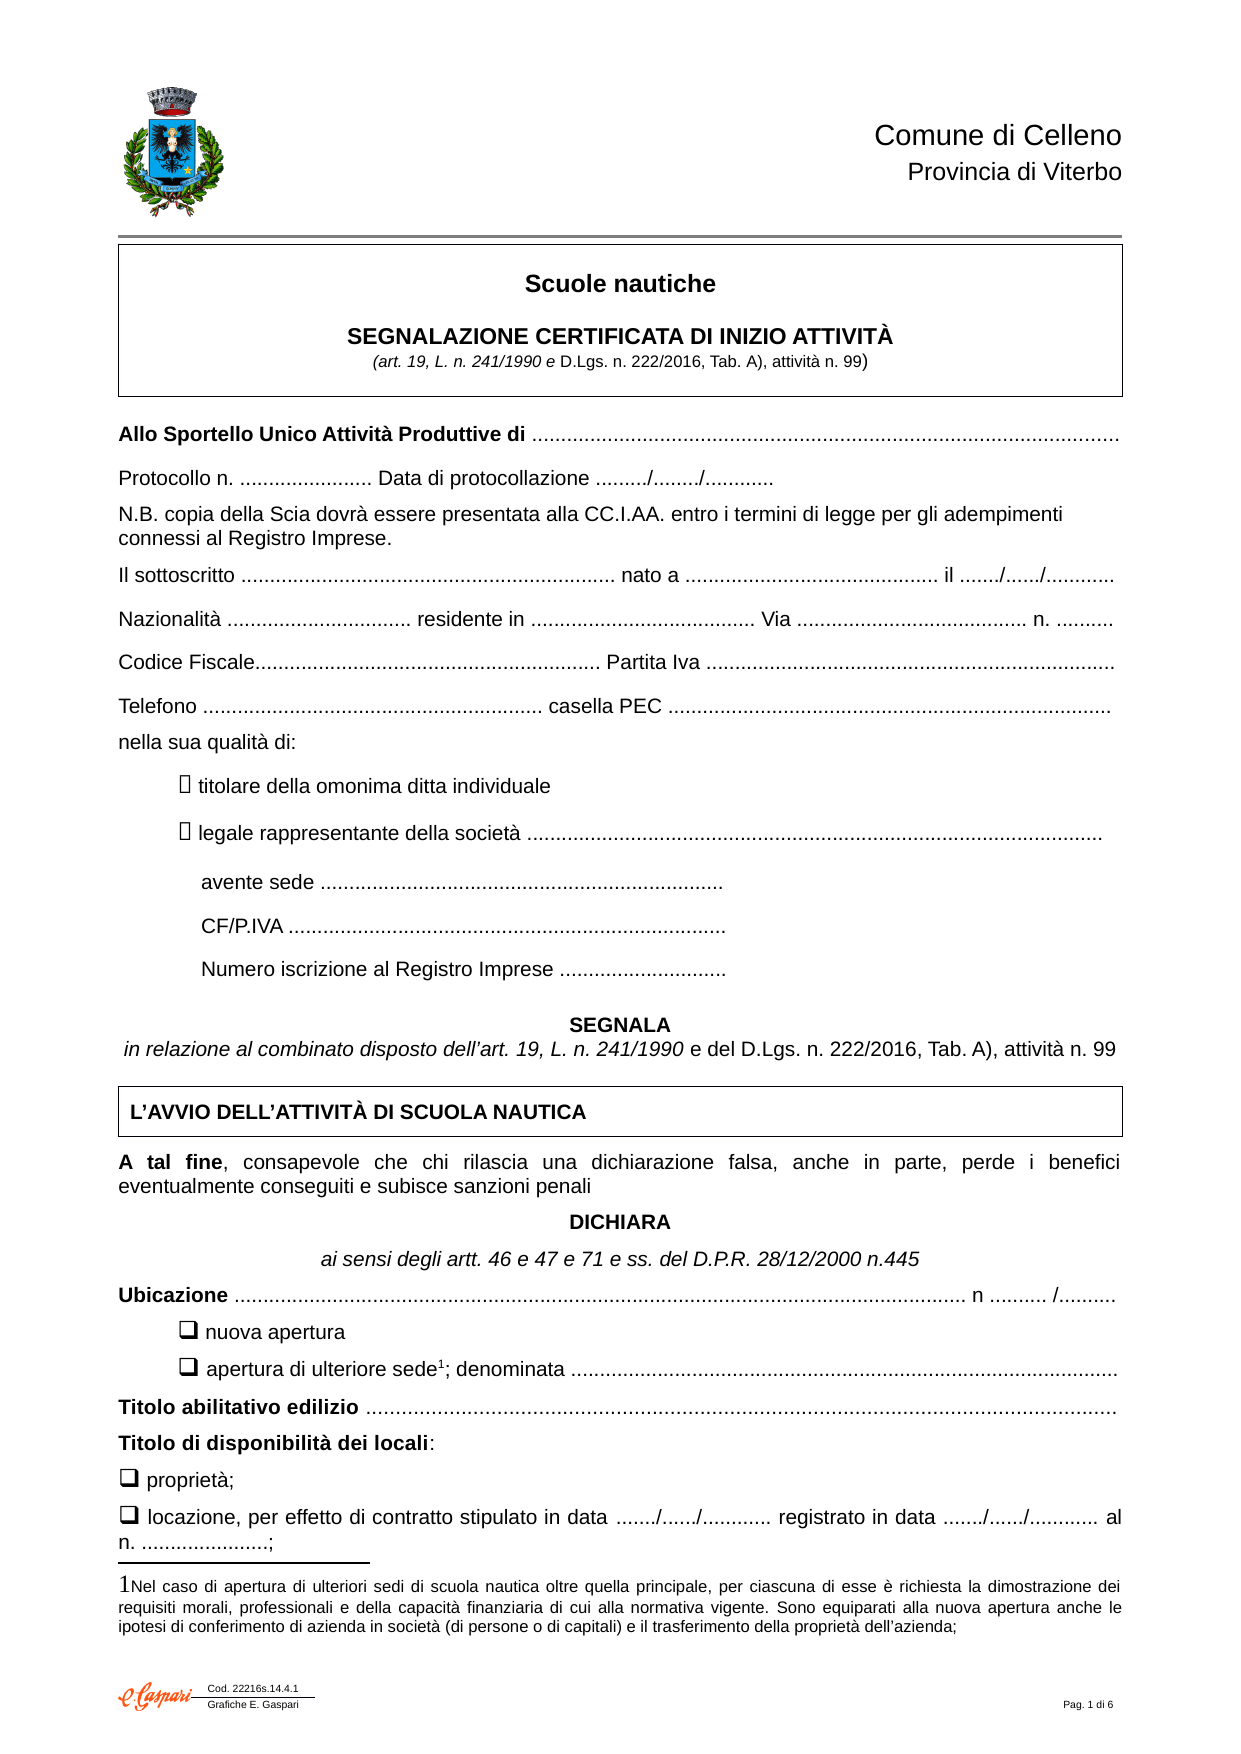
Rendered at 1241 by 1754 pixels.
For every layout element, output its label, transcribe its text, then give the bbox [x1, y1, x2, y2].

text in relazione al combinato disposto dell’art. 19, L. n. 241/1990 e del D.Lgs. n. 222/2016, Tab. A), attività n. 99 [118, 1037, 1122, 1061]
picture [122, 87, 224, 118]
text  titolare della omonima ditta individuale [177, 767, 1122, 801]
picture [122, 185, 224, 219]
text Titolo abilitativo edilizio .............................................................................................................................. [118, 1394, 1122, 1418]
text Nazionalità ................................ residente in ....................................... Via ........................................ n. .......... [118, 606, 1122, 630]
table_header L’AVVIO DELL’ATTIVITÀ DI SCUOLA NAUTICA [119, 1087, 1122, 1136]
text Il sottoscritto ................................................................. nato a ............................................ il ......./....../............ [118, 563, 1122, 587]
picture [122, 152, 148, 157]
text Comune di Celleno [118, 118, 1122, 152]
text  proprietà; [118, 1467, 1122, 1492]
text Allo Sportello Unico Attività Produttive di [118, 422, 1122, 446]
text A tal fine, consapevole che chi rilascia una dichiarazione falsa, anche in parte, perde i benefici eventualmente conseguiti e subisce sanzioni penali [118, 1150, 1122, 1198]
text N.B. copia della Scia dovrà essere presentata alla CC.I.AA. entro i termini di legge per gli adempimenti connessi al Registro Imprese. [118, 502, 1122, 550]
picture [118, 1682, 192, 1711]
text CF/P.IVA ............................................................................ [201, 913, 1122, 937]
text Protocollo n. ....................... Data di protocollazione ........./......../............ [118, 466, 1122, 490]
text  nuova apertura [177, 1319, 1122, 1344]
text Numero iscrizione al Registro Imprese ............................. [201, 957, 1122, 981]
text  locazione, per effetto di contratto stipulato in data ......./....../............ registrato in data ......./....../............ al n. ......................; [118, 1505, 1122, 1554]
text  apertura di ulteriore sede; denominata ............................................................................................... [177, 1357, 1122, 1382]
text  legale rappresentante della società .................................................................................................... [177, 813, 1122, 847]
picture [164, 152, 180, 157]
text Ubicazione ............................................................................................................................... n .......... /.......... [118, 1283, 1122, 1307]
text Nel caso di apertura di ulteriori sedi di scuola nautica oltre quella principale, per ciascuna di esse è richiesta la dimostrazione dei requisiti morali, professionali e della capacità finanziaria di cui alla normativa vigente. Sono equiparati alla nuova apertura anche le ipotesi di conferimento di azienda in società (di persone o di capitali) e il trasferimento della proprietà dell’azienda; [118, 1569, 1122, 1636]
text SEGNALA [118, 1013, 1122, 1037]
text Telefono ........................................................... casella PEC ............................................................................. [118, 694, 1122, 718]
text DICHIARA [118, 1210, 1122, 1234]
text Codice Fiscale............................................................ Partita Iva ....................................................................... [118, 650, 1122, 674]
picture [196, 152, 224, 157]
table_header Scuole nautiche SEGNALAZIONE CERTIFICATA DI INIZIO ATTIVITÀ (art. 19, L. n. 241/1990 e D.Lgs. n. 222/2016, Tab. A), attività n. 99) [119, 245, 1122, 396]
text Titolo di disponibilità dei locali: [118, 1431, 1122, 1455]
text nella sua qualità di: [118, 730, 1122, 754]
text Provincia di Viterbo [118, 157, 1122, 185]
text avente sede ...................................................................... [201, 870, 1122, 894]
text ai sensi degli artt. 46 e 47 e 71 e ss. del D.P.R. 28/12/2000 n.445 [118, 1247, 1122, 1271]
